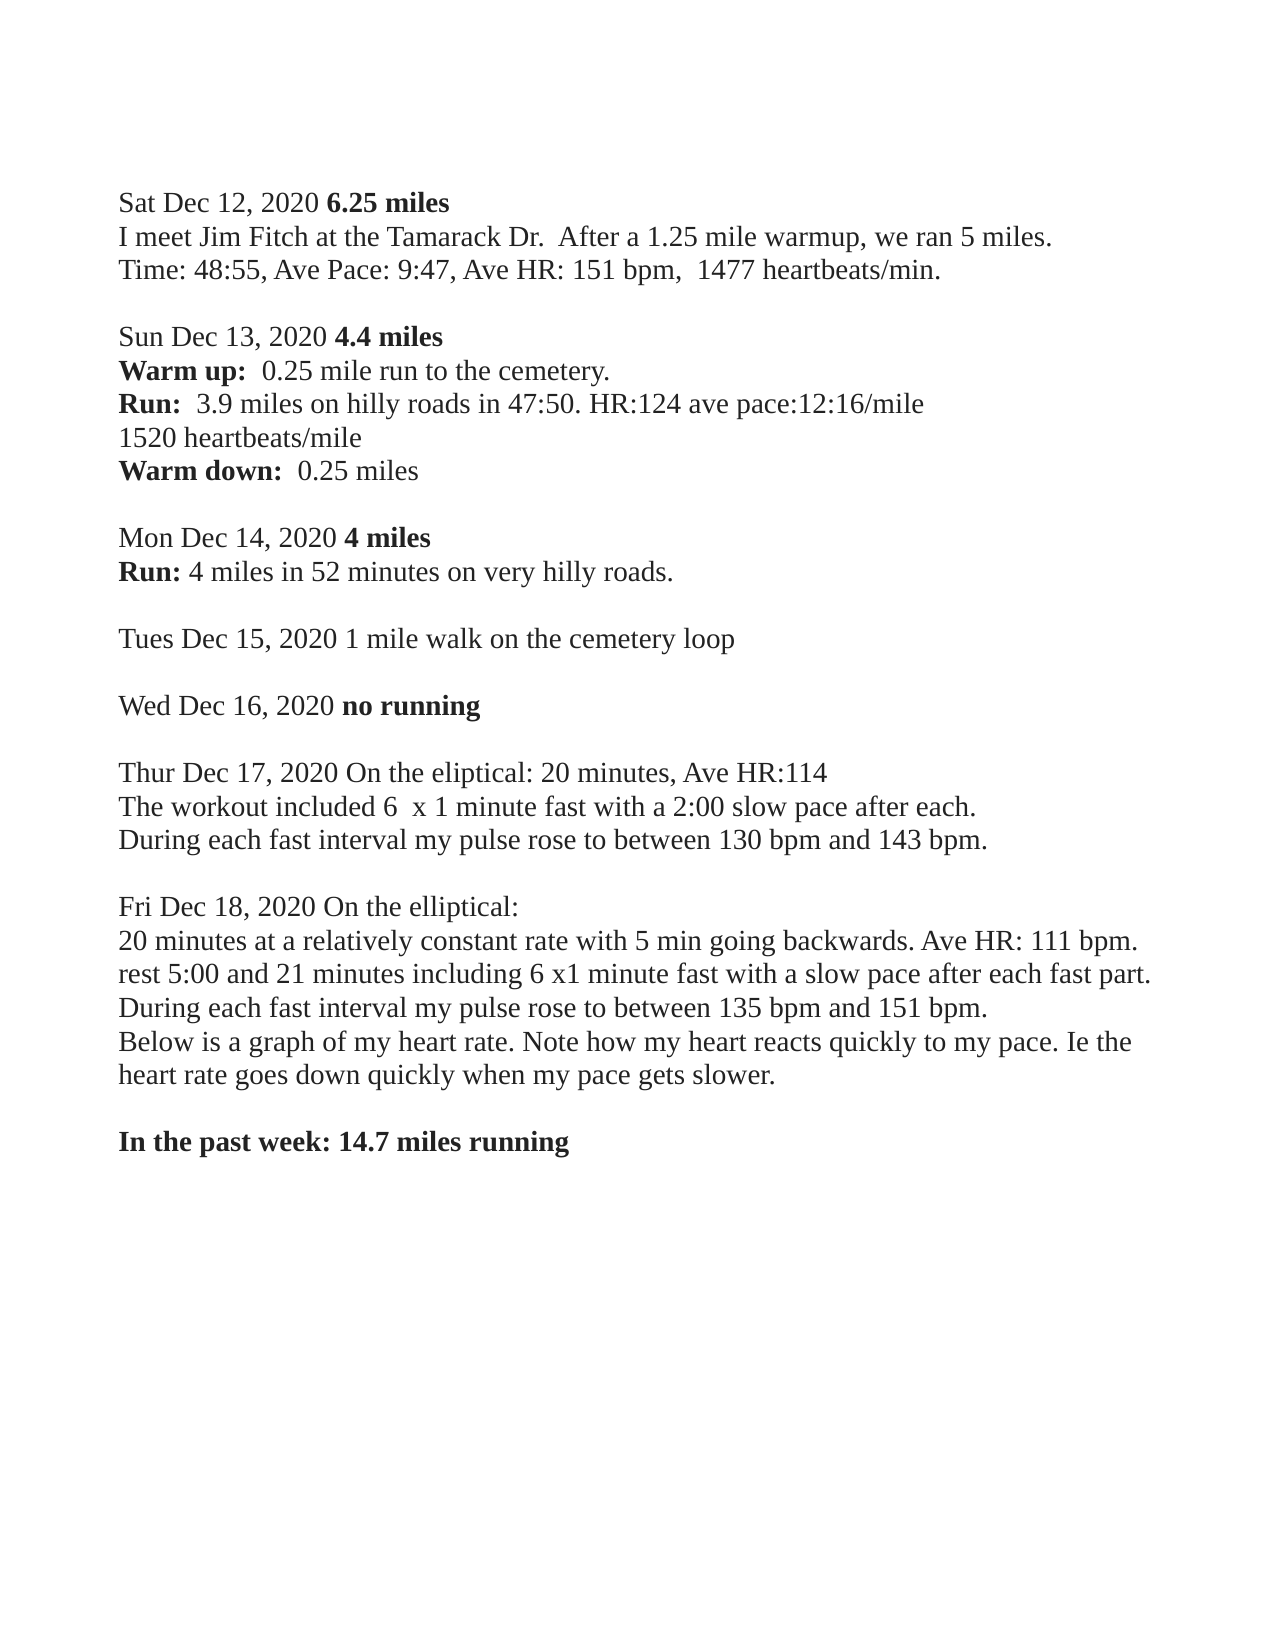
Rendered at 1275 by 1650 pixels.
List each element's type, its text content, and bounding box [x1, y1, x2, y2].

text Wed Dec 16, 2020 no running [118, 688, 1161, 722]
text Warm down: 0.25 miles [118, 453, 1161, 487]
text 20 minutes at a relatively constant rate with 5 min going backwards. Ave HR: 111 bpm. [118, 923, 1161, 957]
text Run: 3.9 miles on hilly roads in 47:50. HR:124 ave pace:12:16/mile [118, 386, 1161, 420]
text 1520 heartbeats/mile [118, 420, 1161, 453]
text Time: 48:55, Ave Pace: 9:47, Ave HR: 151 bpm, 1477 heartbeats/min. [118, 252, 1161, 286]
text Mon Dec 14, 2020 4 miles [118, 521, 1161, 554]
text In the past week: 14.7 miles running [118, 1124, 1161, 1158]
text The workout included 6 x 1 minute fast with a 2:00 slow pace after each. [118, 789, 1161, 822]
text Tues Dec 15, 2020 1 mile walk on the cemetery loop [118, 621, 1161, 655]
text Below is a graph of my heart rate. Note how my heart reacts quickly to my pace. Ie the heart rate goes down quickly when my pace gets slower. [118, 1024, 1161, 1091]
text Thur Dec 17, 2020 On the eliptical: 20 minutes, Ave HR:114 [118, 755, 1161, 789]
text Sat Dec 12, 2020 6.25 miles [118, 185, 1161, 219]
text I meet Jim Fitch at the Tamarack Dr. After a 1.25 mile warmup, we ran 5 miles. [118, 219, 1161, 252]
text Run: 4 miles in 52 minutes on very hilly roads. [118, 554, 1161, 588]
text During each fast interval my pulse rose to between 130 bpm and 143 bpm. [118, 822, 1161, 856]
text Sun Dec 13, 2020 4.4 miles [118, 319, 1161, 353]
text During each fast interval my pulse rose to between 135 bpm and 151 bpm. [118, 990, 1161, 1024]
text Fri Dec 18, 2020 On the elliptical: [118, 889, 1161, 923]
text Warm up: 0.25 mile run to the cemetery. [118, 353, 1161, 386]
text rest 5:00 and 21 minutes including 6 x1 minute fast with a slow pace after each fast part. [118, 957, 1161, 990]
